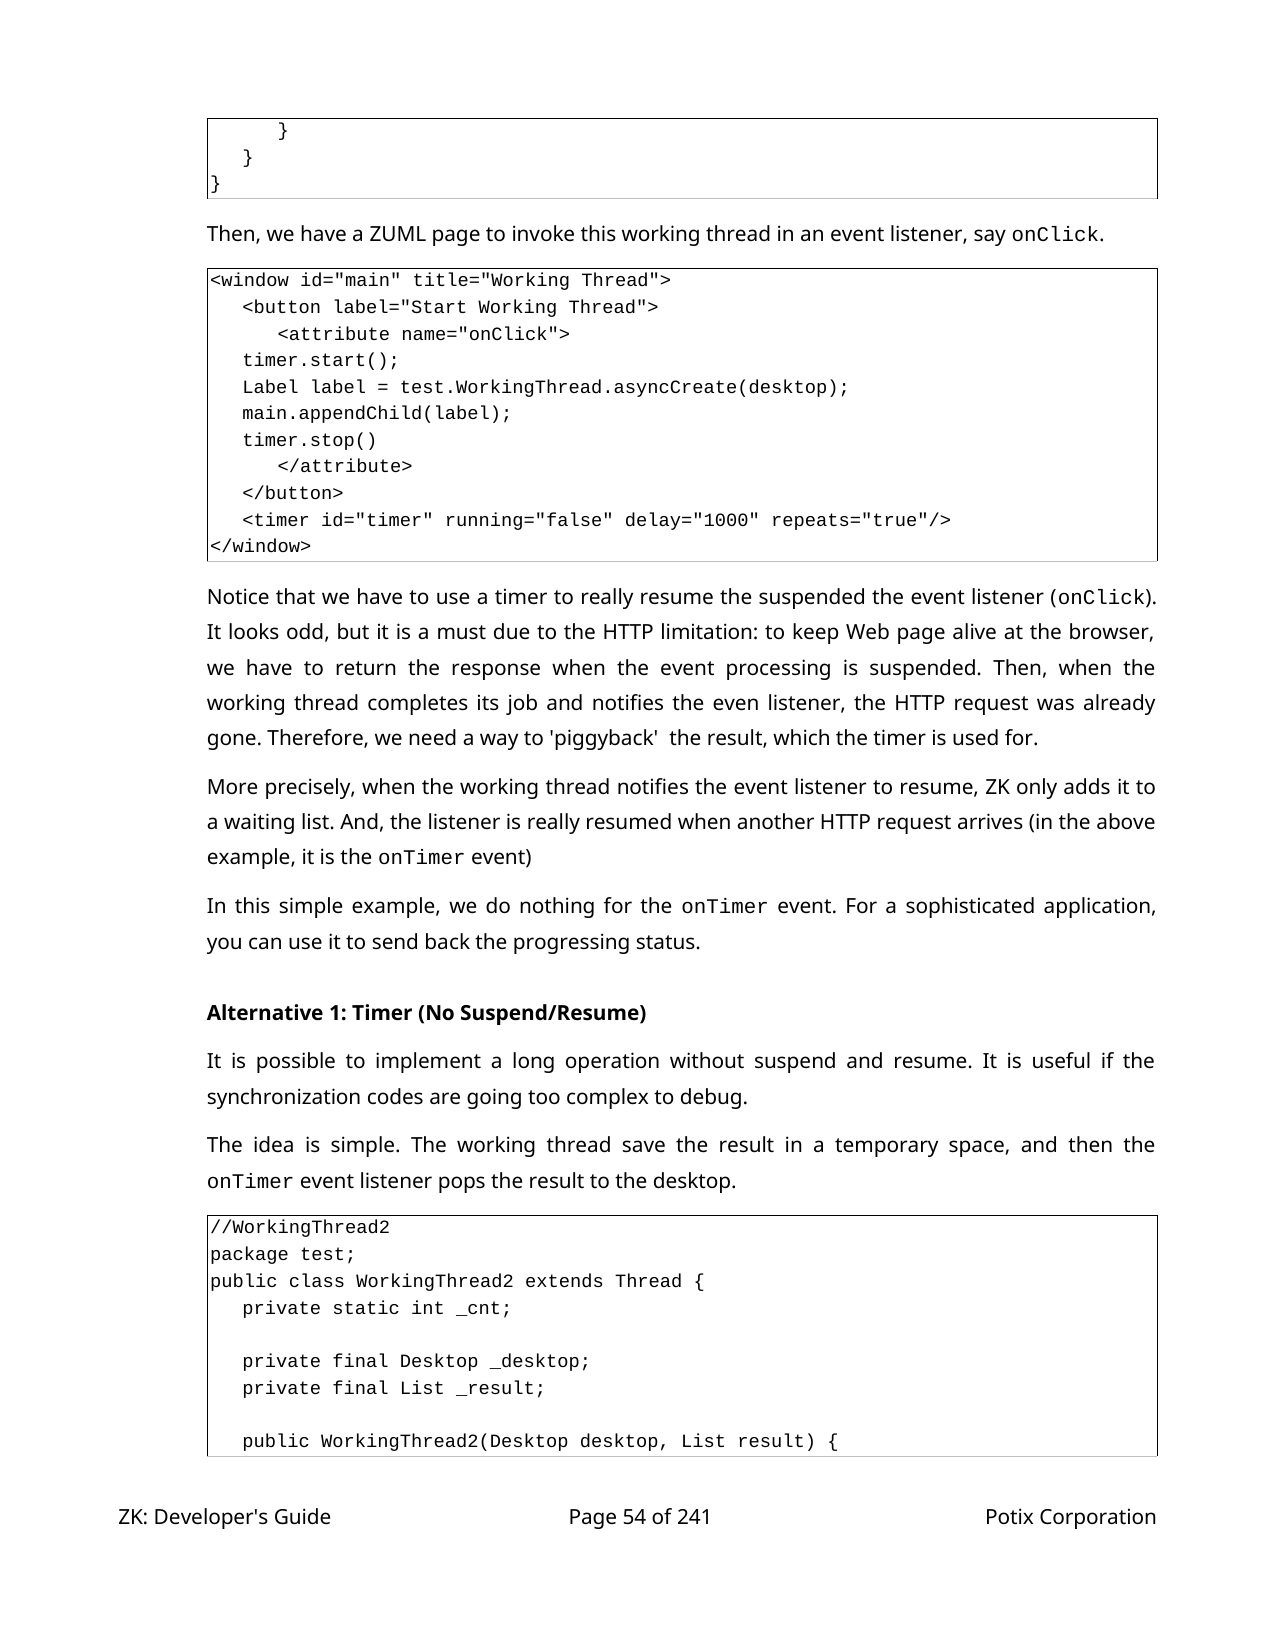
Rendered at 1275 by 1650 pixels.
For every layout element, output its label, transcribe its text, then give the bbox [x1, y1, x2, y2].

subtitle Alternative 1: Timer (No Suspend/Resume) [207, 998, 1157, 1026]
text It is possible to implement a long operation without suspend and resume. It is useful if the synchronization codes are going too complex to debug. [207, 1047, 1157, 1110]
text More precisely, when the working thread notifies the event listener to resume, ZK only adds it to a waiting list. And, the listener is really resumed when another HTTP request arrives (in the above example, it is the onTimer event) [207, 772, 1157, 871]
text //WorkingThread2 [208, 1216, 1157, 1239]
text Then, we have a ZUML page to invoke this working thread in an event listener, say onClick. [207, 219, 1157, 248]
text <window id="main" title="Working Thread"> <button label="Start Working Thread"> <attribute name="onClick"> timer.start(); Label label = test.WorkingThread.asyncCreate(desktop); main.appendChild(label); timer.stop() </attribute> </button> <timer id="timer" running="false" delay="1000" repeats="true"/> </window> [208, 269, 1157, 561]
text The idea is simple. The working thread save the result in a temporary space, and then the onTimer event listener pops the result to the desktop. [207, 1131, 1157, 1194]
text public class WorkingThread2 extends Thread { private static int _cnt; private final Desktop _desktop; private final List _result; public WorkingThread2(Desktop desktop, List result) { [208, 1269, 1157, 1456]
text In this simple example, we do nothing for the onTimer event. For a sophisticated application, you can use it to send back the progressing status. [207, 891, 1157, 955]
text Notice that we have to use a timer to really resume the suspended the event listener (onClick). It looks odd, but it is a must due to the HTTP limitation: to keep Web page alive at the browser, we have to return the response when the event processing is suspended. Then, when the working thread completes its job and notifies the even listener, the HTTP request was already gone. Therefore, we need a way to 'piggyback' the result, which the timer is used for. [207, 582, 1157, 751]
text } } } [208, 119, 1157, 198]
text package test; [208, 1242, 1157, 1266]
